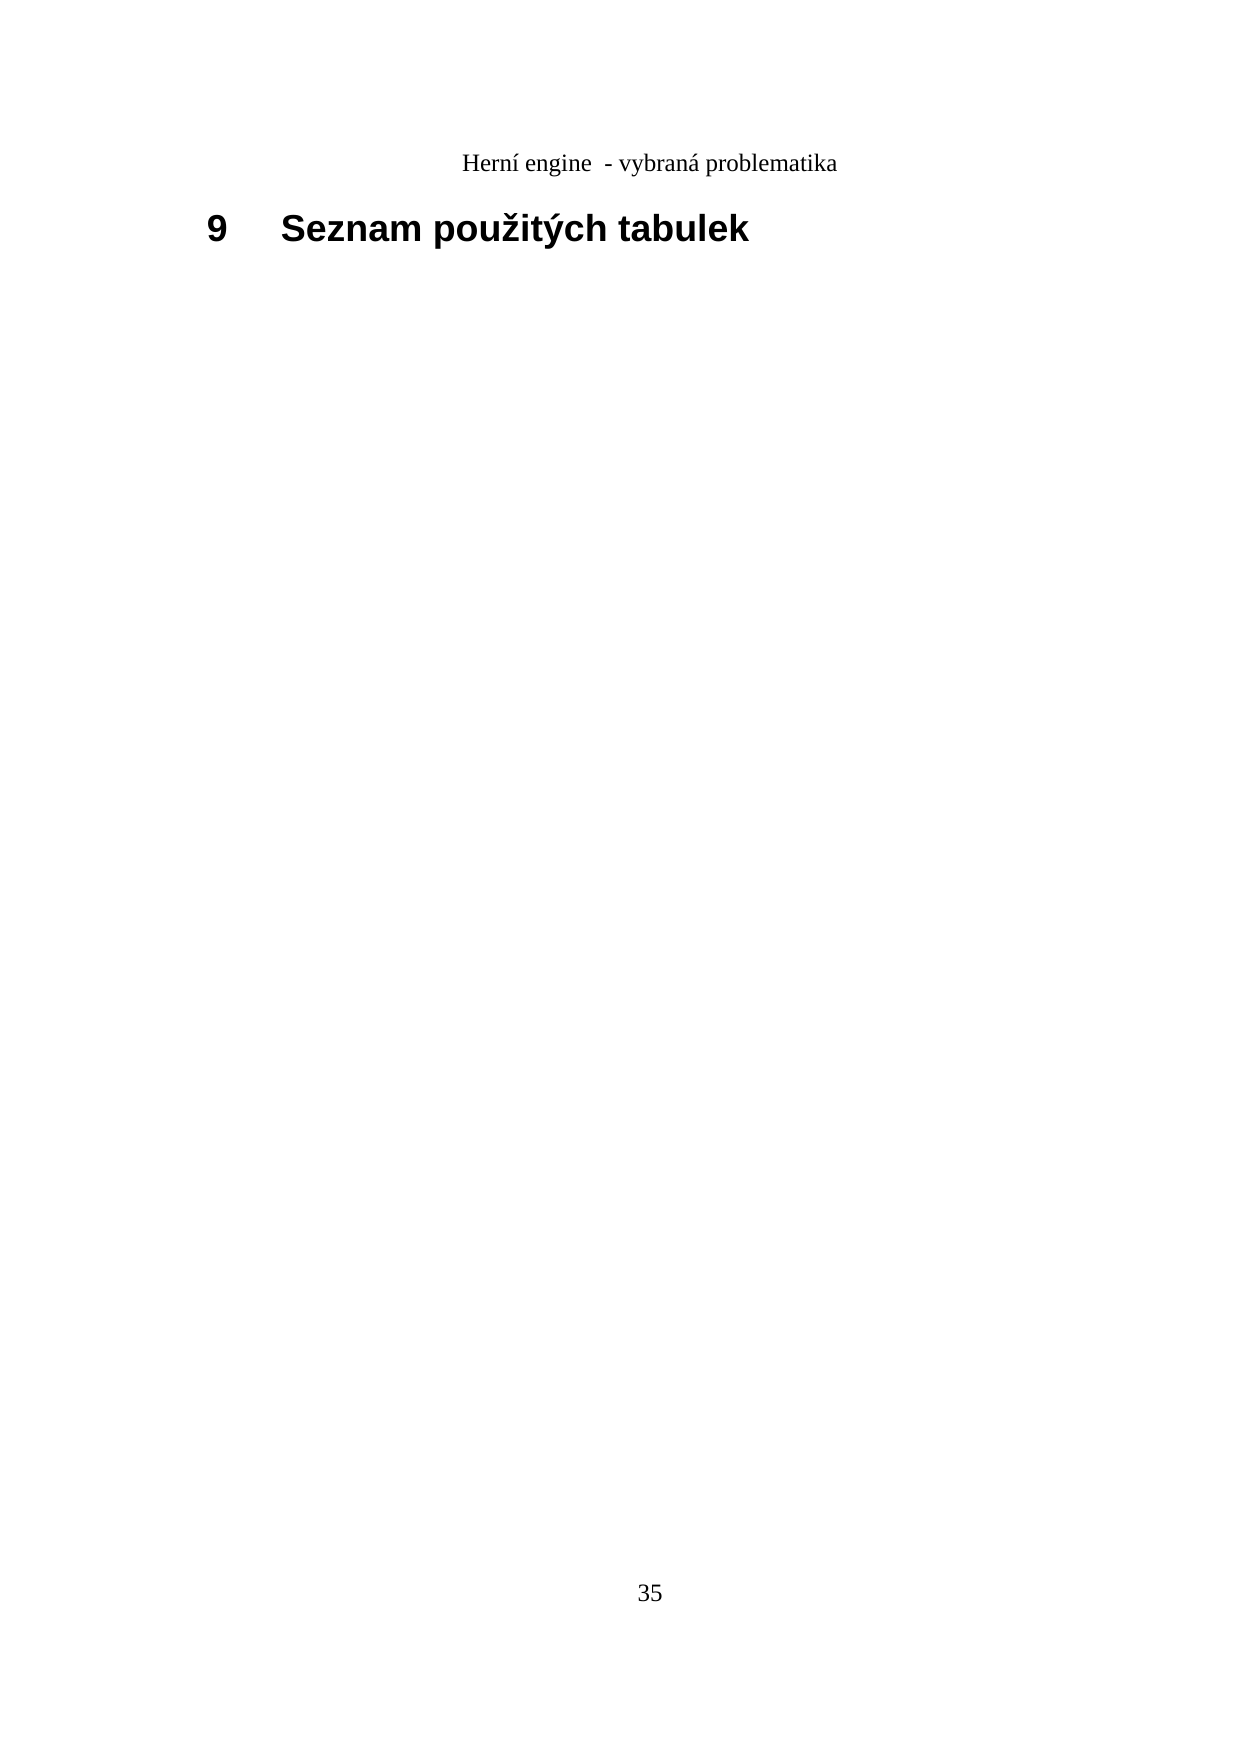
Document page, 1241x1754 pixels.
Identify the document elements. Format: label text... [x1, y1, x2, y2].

subtitle Seznam použitých tabulek [207, 207, 1093, 250]
